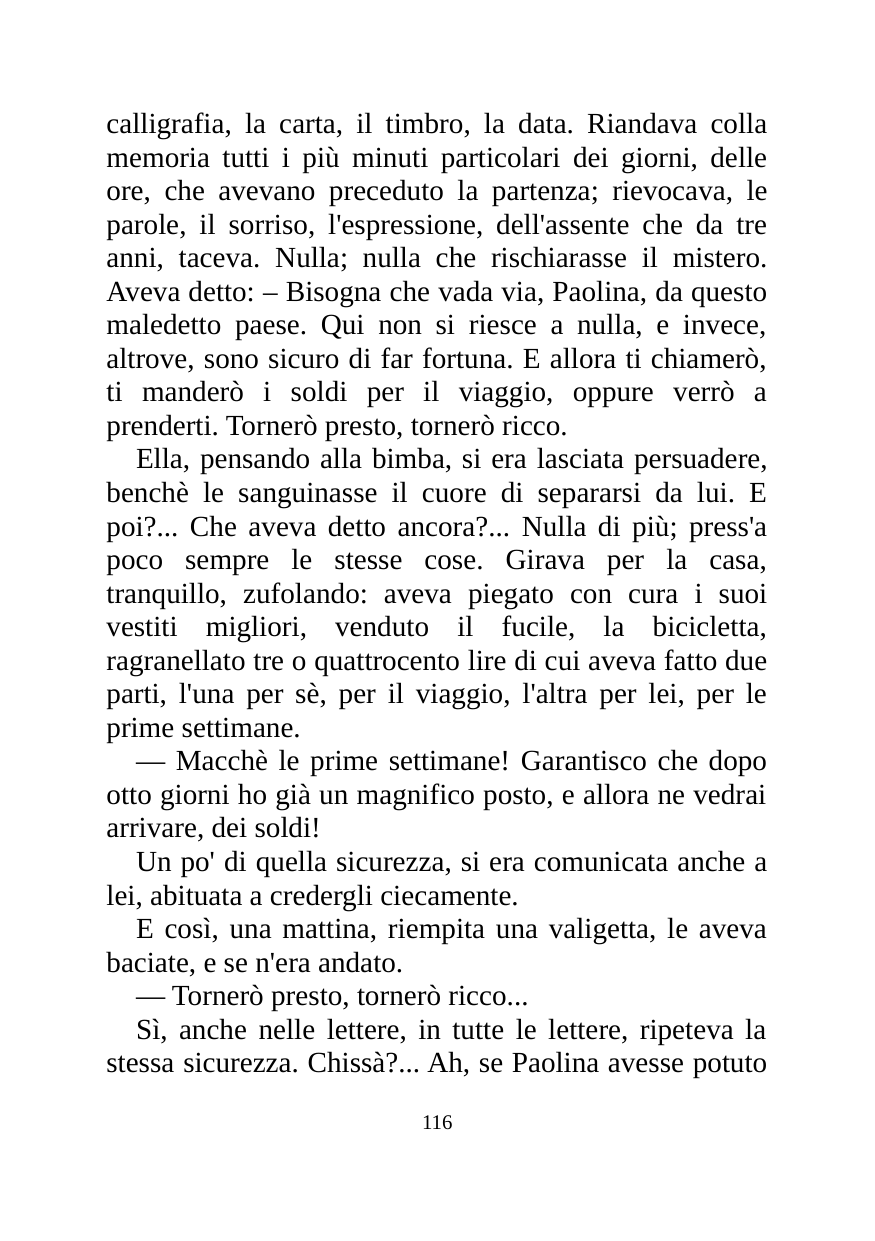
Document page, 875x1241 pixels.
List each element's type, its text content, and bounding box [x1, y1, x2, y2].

text Sì, anche nelle lettere, in tutte le lettere, ripeteva la stessa sicurezza. Chissà?... Ah, se Paolina avesse potuto [106, 1012, 768, 1079]
text — Tornerò presto, tornerò ricco... [106, 978, 768, 1012]
text Un po' di quella sicurezza, si era comunicata anche a lei, abituata a credergli ciecamente. [106, 844, 768, 911]
text E così, una mattina, riempita una valigetta, le aveva baciate, e se n'era andato. [106, 911, 768, 978]
text calligrafia, la carta, il timbro, la data. Riandava colla memoria tutti i più minuti particolari dei giorni, delle ore, che avevano preceduto la partenza; rievocava, le parole, il sorriso, l'espressione, dell'assente che da tre anni, taceva. Nulla; nulla che rischiarasse il mistero. Aveva detto: – Bisogna che vada via, Paolina, da questo maledetto paese. Qui non si riesce a nulla, e invece, altrove, sono sicuro di far fortuna. E allora ti chiamerò, ti manderò i soldi per il viaggio, oppure verrò a prenderti. Tornerò presto, tornerò ricco. [106, 106, 768, 442]
text — Macchè le prime settimane! Garantisco che dopo otto giorni ho già un magnifico posto, e allora ne vedrai arrivare, dei soldi! [106, 743, 768, 844]
text Ella, pensando alla bimba, si era lasciata persuadere, benchè le sanguinasse il cuore di separarsi da lui. E poi?... Che aveva detto ancora?... Nulla di più; press'a poco sempre le stesse cose. Girava per la casa, tranquillo, zufolando: aveva piegato con cura i suoi vestiti migliori, venduto il fucile, la bicicletta, ragranellato tre o quattrocento lire di cui aveva fatto due parti, l'una per sè, per il viaggio, l'altra per lei, per le prime settimane. [106, 442, 768, 743]
